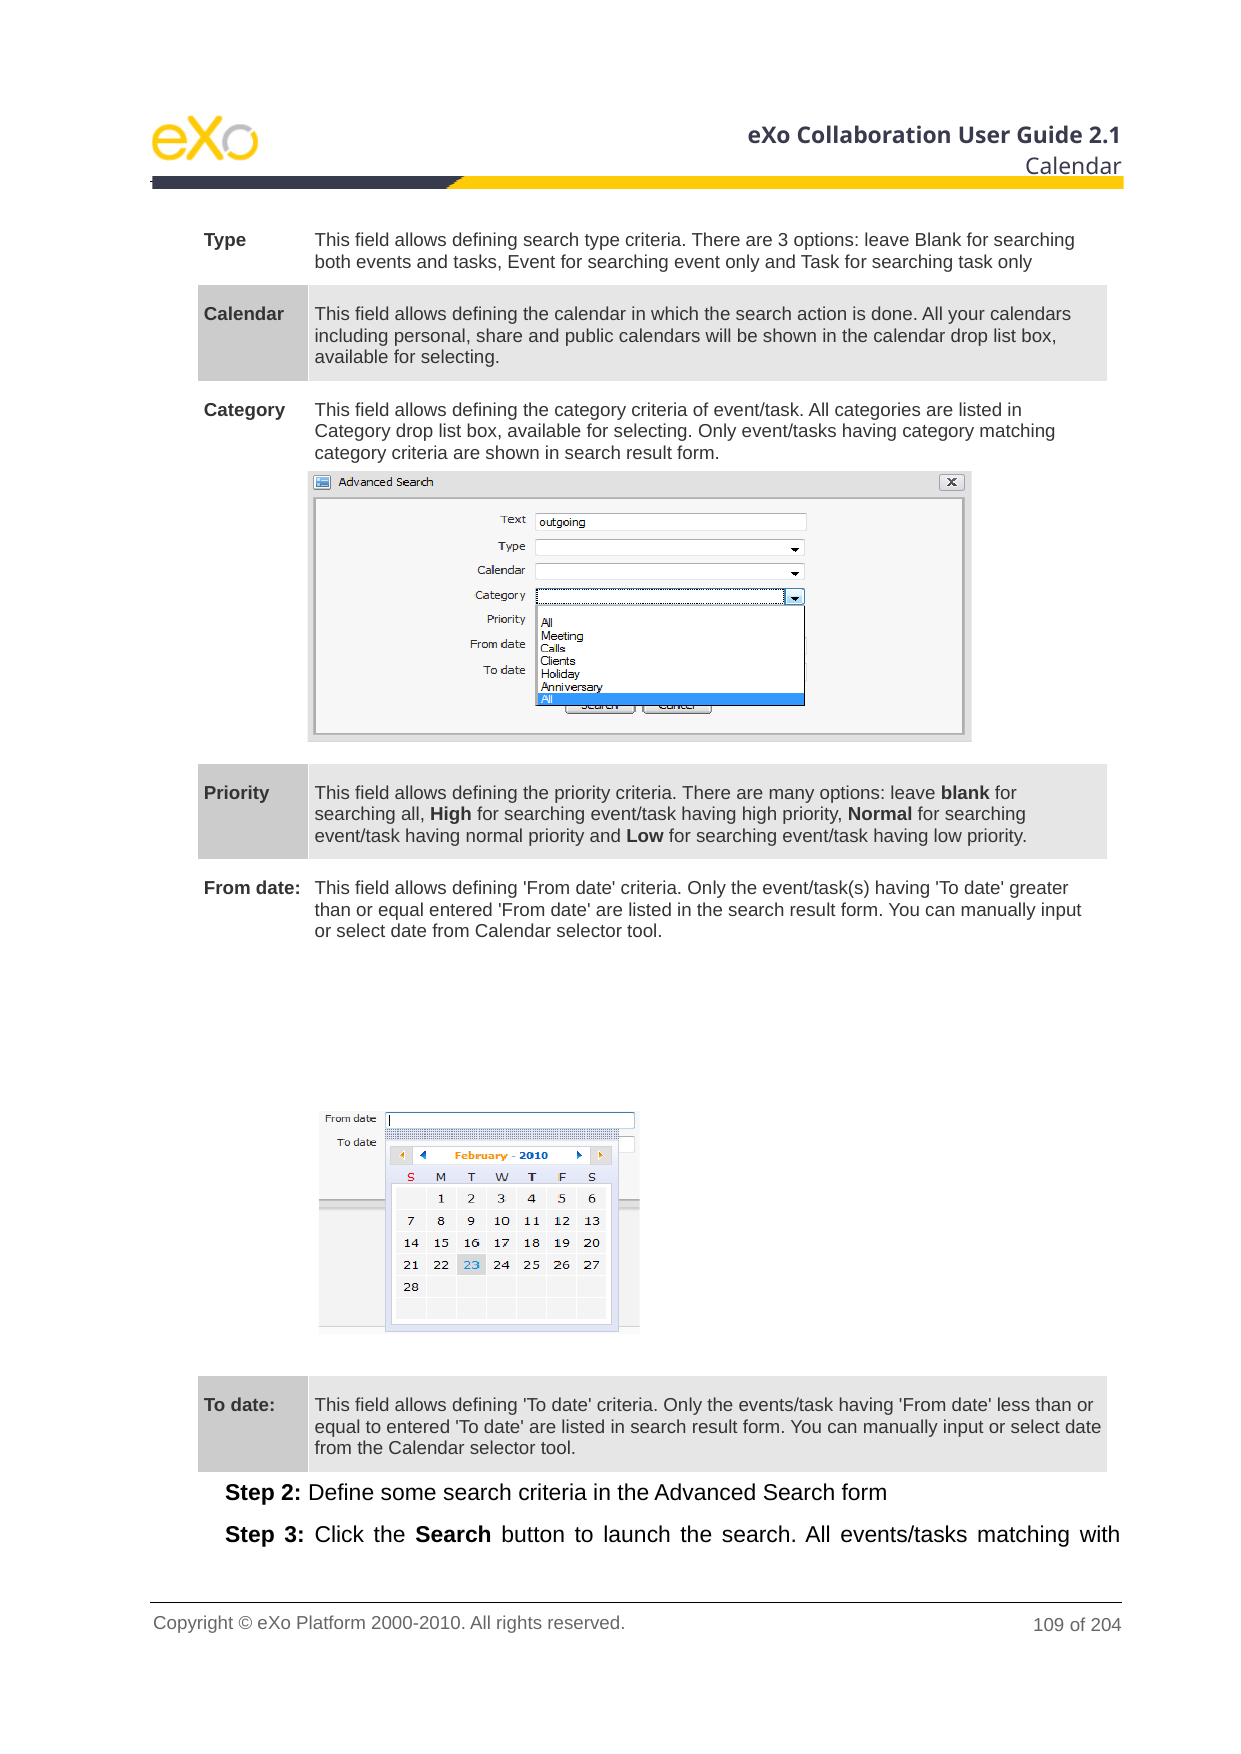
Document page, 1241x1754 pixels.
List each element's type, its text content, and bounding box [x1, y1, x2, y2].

picture [318, 1111, 640, 1334]
table_cell This field allows defining 'From date' criteria. Only the event/task(s) having 'To date' greater than or equal entered 'From date' are listed in the search result form. You can manually input or select date from Calendar selector tool. [309, 859, 1107, 1376]
table_cell This field allows defining 'To date' criteria. Only the events/task having 'From date' less than or equal to entered 'To date' are listed in search result form. You can manually input or select date from the Calendar selector tool. [309, 1376, 1107, 1472]
table_cell To date: [198, 1376, 308, 1472]
table_cell Priority [198, 764, 308, 859]
picture [152, 115, 259, 161]
list Step 2: Define some search criteria in the Advanced Search form [187, 1479, 1122, 1506]
table_cell Category [198, 381, 308, 764]
table_cell Calendar [198, 285, 308, 381]
table_cell This field allows defining search type criteria. There are 3 options: leave Blank for searching both events and tasks, Event for searching event only and Task for searching task only [309, 211, 1107, 285]
picture [307, 471, 972, 742]
table_cell From date: [198, 859, 308, 1376]
list Step 3: Click the Search button to launch the search. All events/tasks matching with [187, 1521, 1122, 1547]
picture [152, 176, 1124, 189]
table_cell This field allows defining the category criteria of event/task. All categories are listed in Category drop list box, available for selecting. Only event/tasks having category matching category criteria are shown in search result form. [309, 381, 1107, 764]
table_cell This field allows defining the calendar in which the search action is done. All your calendars including personal, share and public calendars will be shown in the calendar drop list box, available for selecting. [309, 285, 1107, 381]
table_cell This field allows defining the priority criteria. There are many options: leave blank for searching all, High for searching event/task having high priority, Normal for searching event/task having normal priority and Low for searching event/task having low priority. [309, 764, 1107, 859]
table_cell Type [198, 211, 308, 285]
